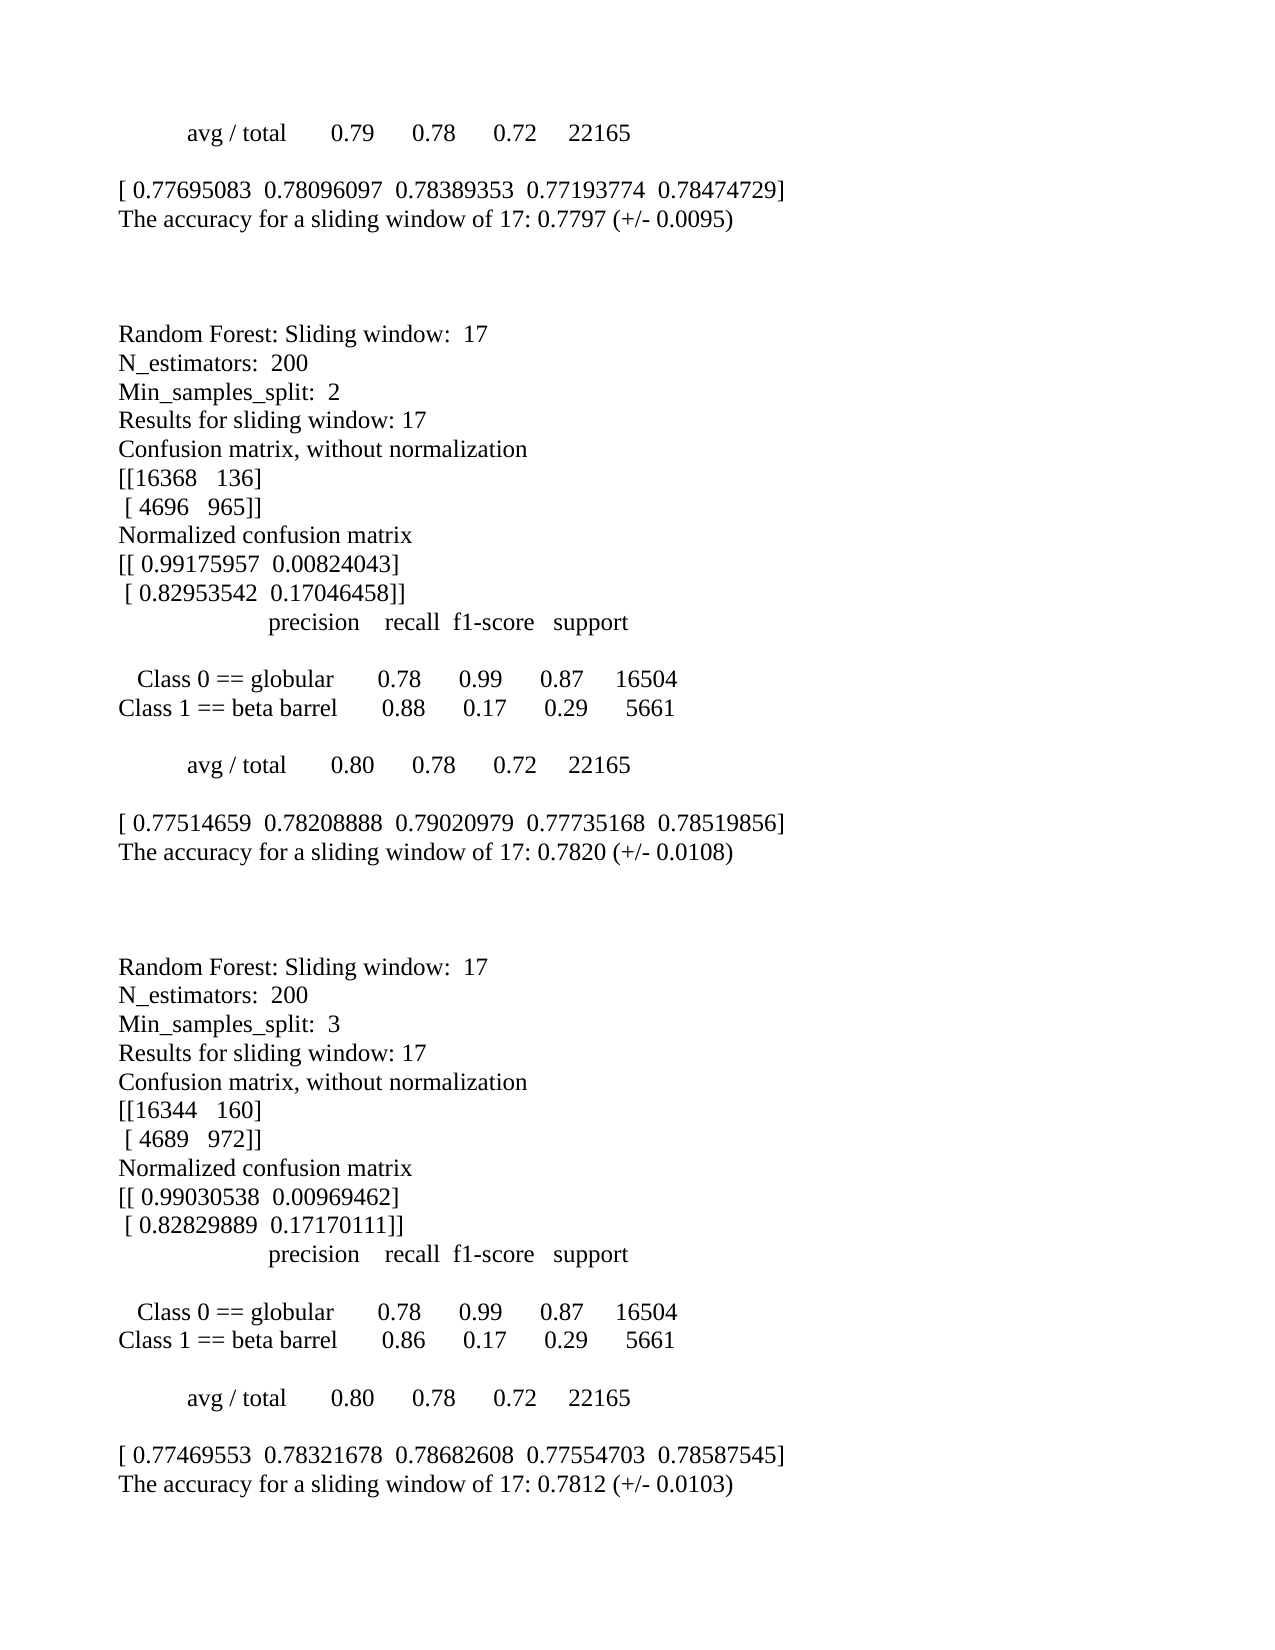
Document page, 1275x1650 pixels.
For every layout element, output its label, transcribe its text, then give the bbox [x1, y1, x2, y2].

text [ 0.82953542 0.17046458]] [118, 578, 1157, 607]
text Results for sliding window: 17 [118, 406, 1157, 434]
text [[16344 160] [118, 1096, 1157, 1124]
text The accuracy for a sliding window of 17: 0.7812 (+/- 0.0103) [118, 1469, 1157, 1498]
text [ 0.82829889 0.17170111]] [118, 1211, 1157, 1239]
text [ 0.77695083 0.78096097 0.78389353 0.77193774 0.78474729] [118, 176, 1157, 204]
text The accuracy for a sliding window of 17: 0.7797 (+/- 0.0095) [118, 204, 1157, 233]
text Min_samples_split: 2 [118, 377, 1157, 406]
text Normalized confusion matrix [118, 1153, 1157, 1182]
text [ 4689 972]] [118, 1124, 1157, 1153]
text Class 0 == globular 0.78 0.99 0.87 16504 [118, 664, 1157, 693]
text avg / total 0.80 0.78 0.72 22165 [118, 751, 1157, 779]
text The accuracy for a sliding window of 17: 0.7820 (+/- 0.0108) [118, 837, 1157, 866]
text Random Forest: Sliding window: 17 [118, 952, 1157, 981]
text [[16368 136] [118, 463, 1157, 492]
text Normalized confusion matrix [118, 521, 1157, 549]
text [ 0.77514659 0.78208888 0.79020979 0.77735168 0.78519856] [118, 808, 1157, 837]
text [[ 0.99030538 0.00969462] [118, 1182, 1157, 1211]
text Class 0 == globular 0.78 0.99 0.87 16504 [118, 1297, 1157, 1326]
text Random Forest: Sliding window: 17 [118, 319, 1157, 348]
text N_estimators: 200 [118, 348, 1157, 377]
text Confusion matrix, without normalization [118, 434, 1157, 463]
text Class 1 == beta barrel 0.88 0.17 0.29 5661 [118, 693, 1157, 722]
text [[ 0.99175957 0.00824043] [118, 549, 1157, 578]
text precision recall f1-score support [118, 1239, 1157, 1268]
text Class 1 == beta barrel 0.86 0.17 0.29 5661 [118, 1326, 1157, 1354]
text Min_samples_split: 3 [118, 1009, 1157, 1038]
text avg / total 0.79 0.78 0.72 22165 [118, 118, 1157, 147]
text Confusion matrix, without normalization [118, 1067, 1157, 1096]
text precision recall f1-score support [118, 607, 1157, 636]
text [ 4696 965]] [118, 492, 1157, 521]
text N_estimators: 200 [118, 981, 1157, 1009]
text avg / total 0.80 0.78 0.72 22165 [118, 1383, 1157, 1412]
text [ 0.77469553 0.78321678 0.78682608 0.77554703 0.78587545] [118, 1441, 1157, 1469]
text Results for sliding window: 17 [118, 1038, 1157, 1067]
